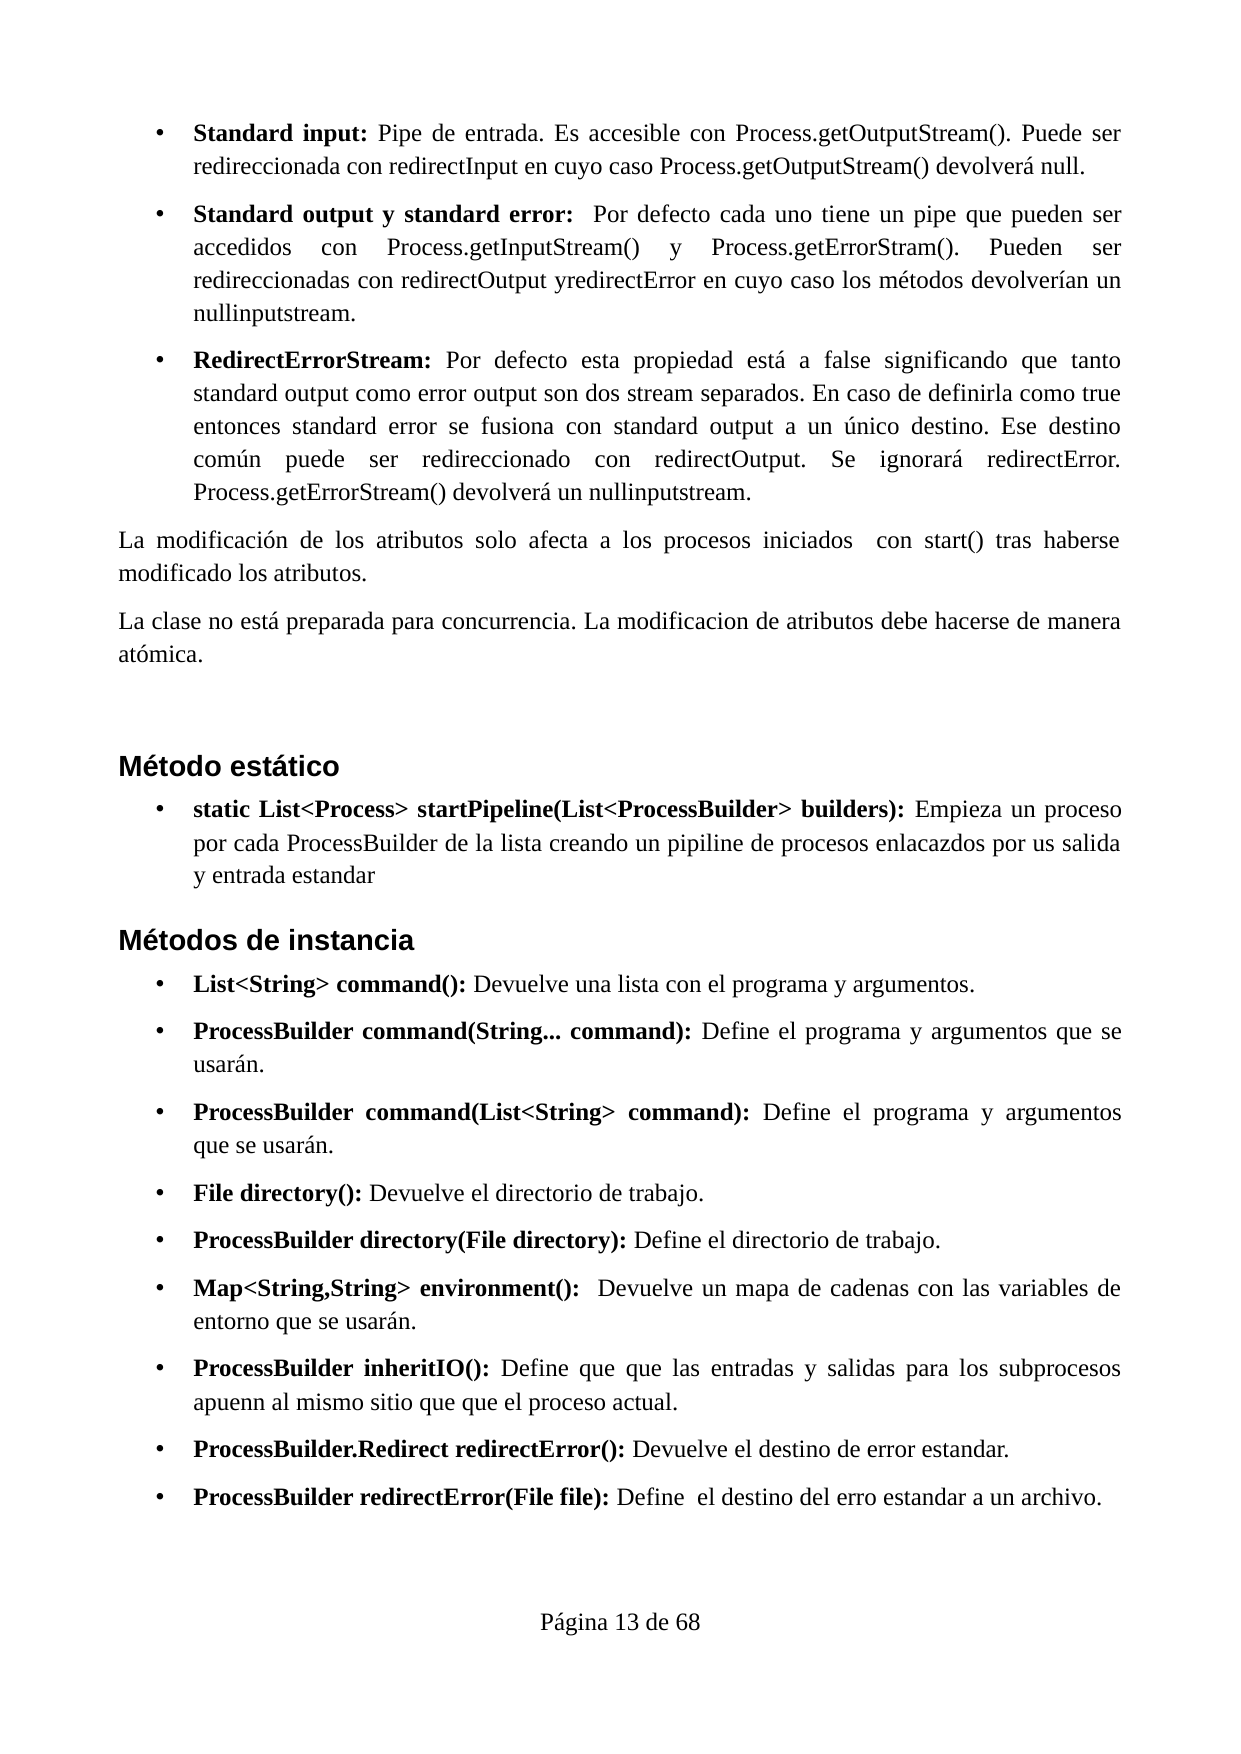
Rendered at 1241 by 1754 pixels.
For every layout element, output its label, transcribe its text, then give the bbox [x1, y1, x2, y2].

list Standard output y standard error: Por defecto cada uno tiene un pipe que pueden ser accedidos con Process.getInputStream() y Process.getErrorStram(). Pueden ser redireccionadas con redirectOutput yredirectError en cuyo caso los métodos devolverían un nullinputstream. [156, 199, 1122, 327]
text La clase no está preparada para concurrencia. La modificacion de atributos debe hacerse de manera atómica. [118, 606, 1122, 667]
subtitle Métodos de instancia [118, 923, 1122, 956]
text La modificación de los atributos solo afecta a los procesos iniciados con start() tras haberse modificado los atributos. [118, 525, 1122, 587]
list ProcessBuilder command(String... command): Define el programa y argumentos que se usarán. [156, 1016, 1122, 1078]
list Map<String,String> environment(): Devuelve un mapa de cadenas con las variables de entorno que se usarán. [156, 1273, 1122, 1335]
list ProcessBuilder redirectError(File file): Define el destino del erro estandar a un archivo. [156, 1482, 1122, 1511]
subtitle Método estático [118, 748, 1122, 782]
list ProcessBuilder.Redirect redirectError(): Devuelve el destino de error estandar. [156, 1434, 1122, 1463]
list Standard input: Pipe de entrada. Es accesible con Process.getOutputStream(). Puede ser redireccionada con redirectInput en cuyo caso Process.getOutputStream() devolverá null. [156, 118, 1122, 180]
list List<String> command(): Devuelve una lista con el programa y argumentos. [156, 969, 1122, 998]
list static List<Process> startPipeline(List<ProcessBuilder> builders): Empieza un proceso por cada ProcessBuilder de la lista creando un pipiline de procesos enlacazdos por us salida y entrada estandar [156, 794, 1122, 889]
list ProcessBuilder directory(File directory): Define el directorio de trabajo. [156, 1225, 1122, 1254]
list File directory(): Devuelve el directorio de trabajo. [156, 1178, 1122, 1206]
list ProcessBuilder command(List<String> command): Define el programa y argumentos que se usarán. [156, 1097, 1122, 1159]
list ProcessBuilder inheritIO(): Define que que las entradas y salidas para los subprocesos apuenn al mismo sitio que que el proceso actual. [156, 1353, 1122, 1415]
list RedirectErrorStream: Por defecto esta propiedad está a false significando que tanto standard output como error output son dos stream separados. En caso de definirla como true entonces standard error se fusiona con standard output a un único destino. Ese destino común puede ser redireccionado con redirectOutput. Se ignorará redirectError. Process.getErrorStream() devolverá un nullinputstream. [156, 345, 1122, 506]
